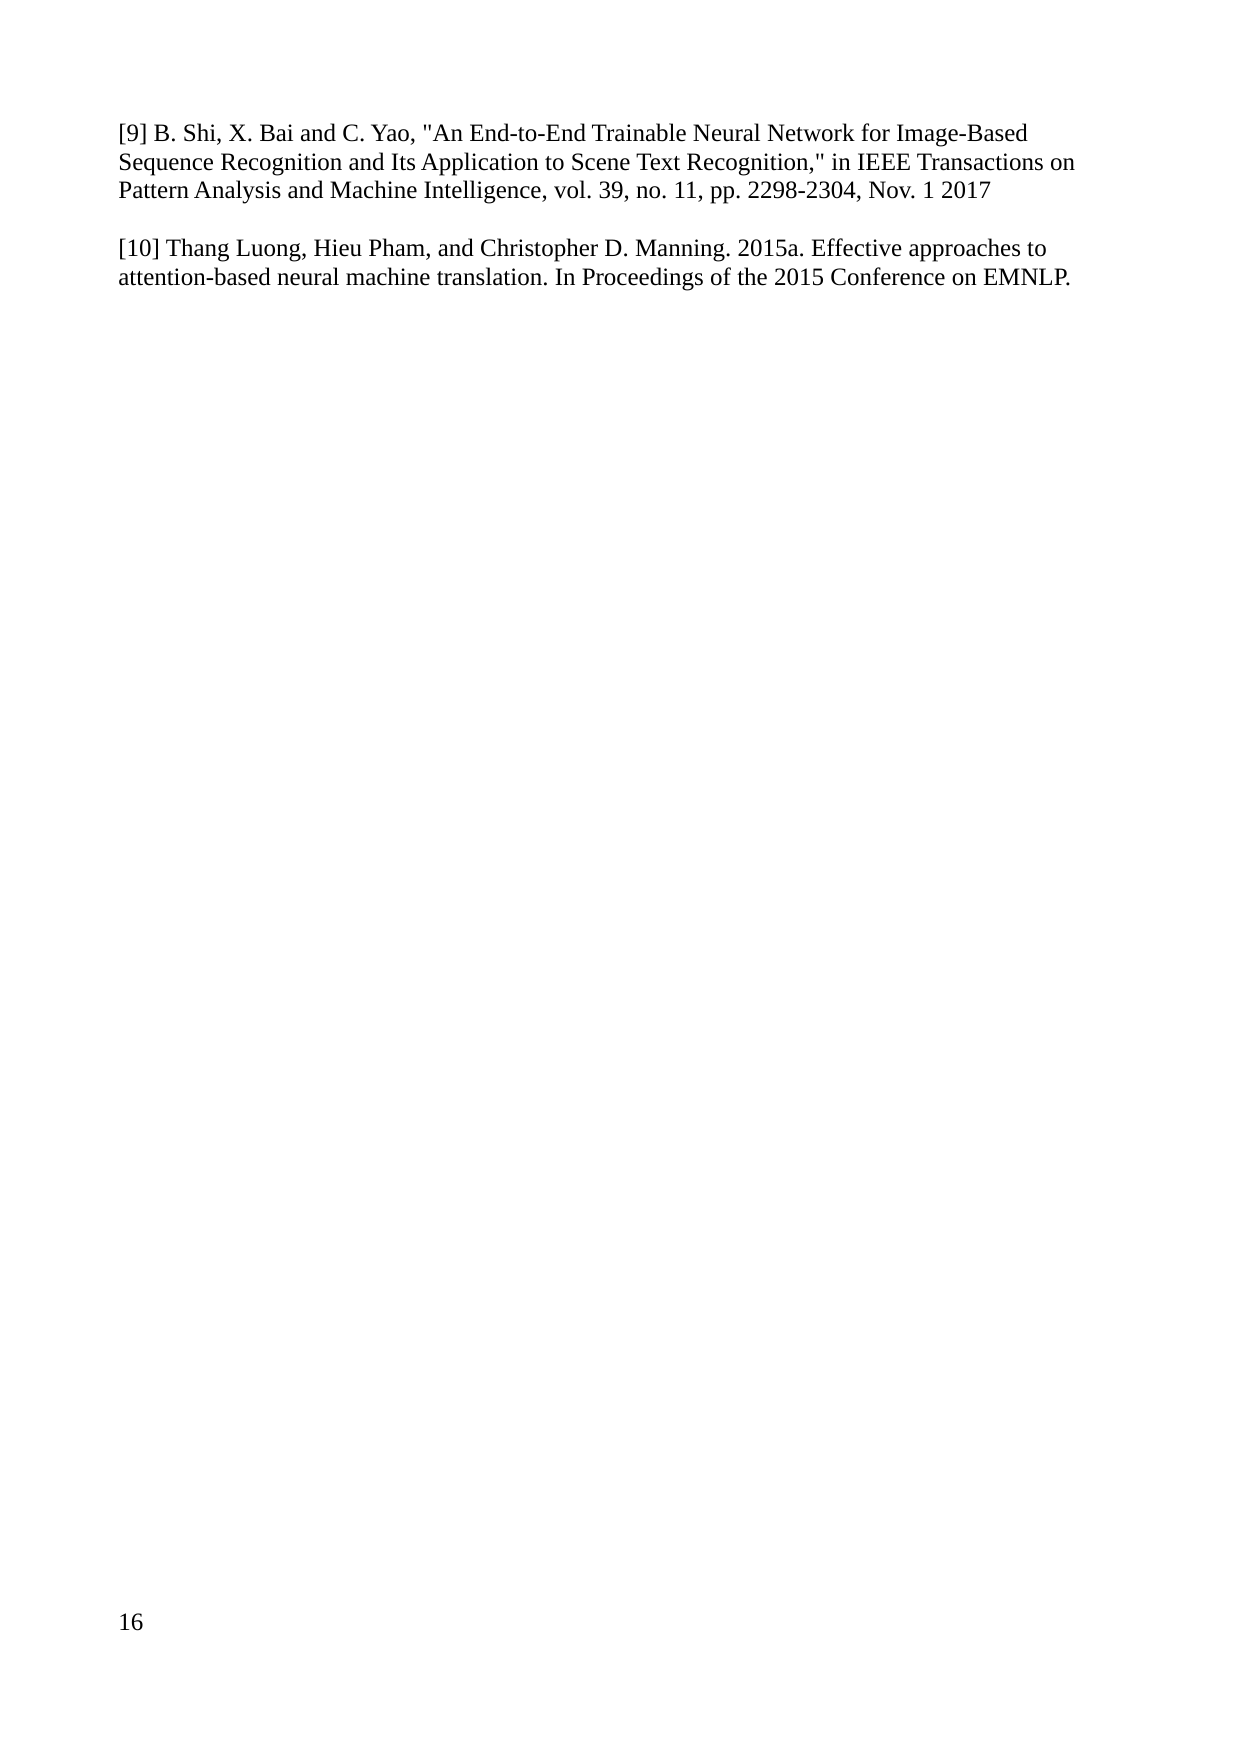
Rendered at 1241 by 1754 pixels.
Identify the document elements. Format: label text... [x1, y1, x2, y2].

text [9] B. Shi, X. Bai and C. Yao, "An End-to-End Trainable Neural Network for Image-Based Sequence Recognition and Its Application to Scene Text Recognition," in IEEE Transactions on Pattern Analysis and Machine Intelligence, vol. 39, no. 11, pp. 2298-2304, Nov. 1 2017 [118, 118, 1122, 204]
text [10] Thang Luong, Hieu Pham, and Christopher D. Manning. 2015a. Effective approaches to attention-based neural machine translation. In Proceedings of the 2015 Conference on EMNLP. [118, 233, 1122, 291]
